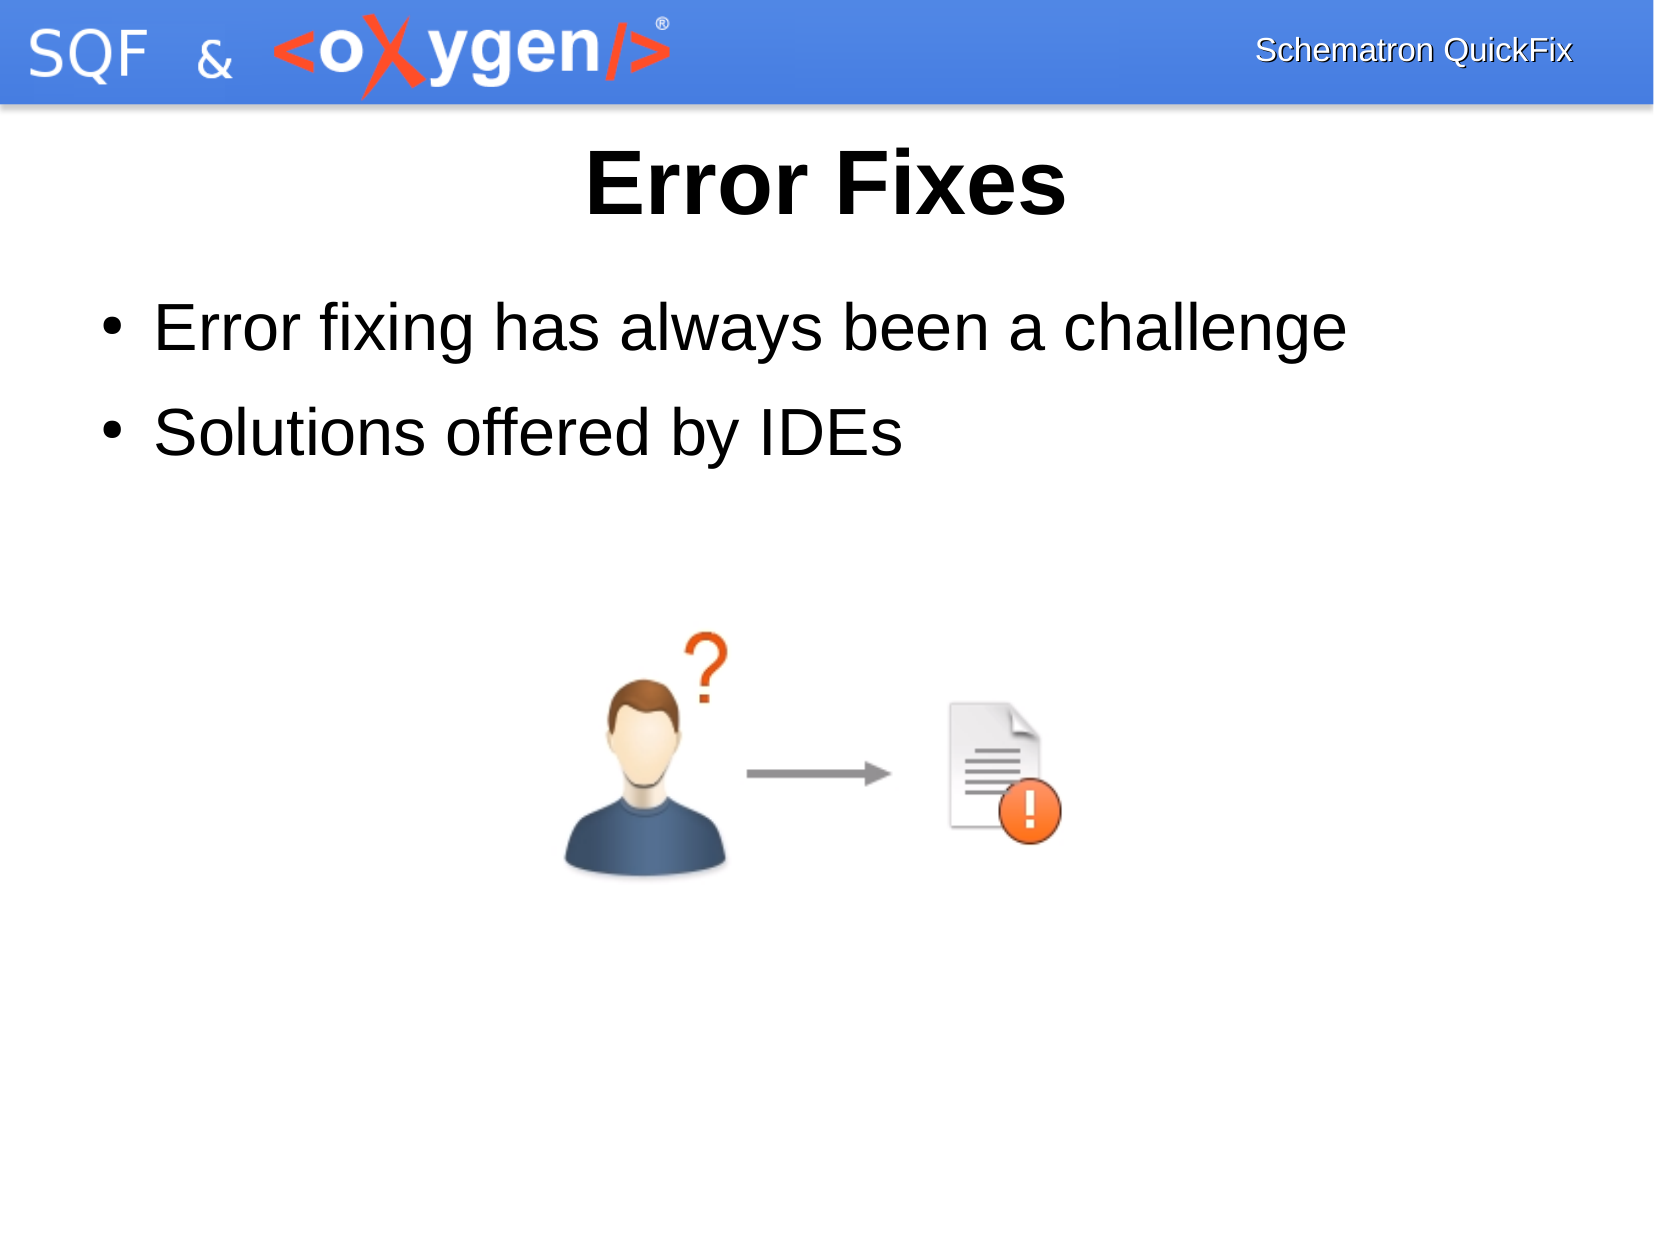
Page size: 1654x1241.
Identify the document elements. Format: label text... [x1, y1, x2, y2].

picture [0, 0, 1654, 118]
picture [472, 620, 1123, 916]
list Error fixing has always been a challenge Solutions offered by IDEs [82, 290, 1571, 1152]
title Error Fixes [82, 78, 1571, 287]
